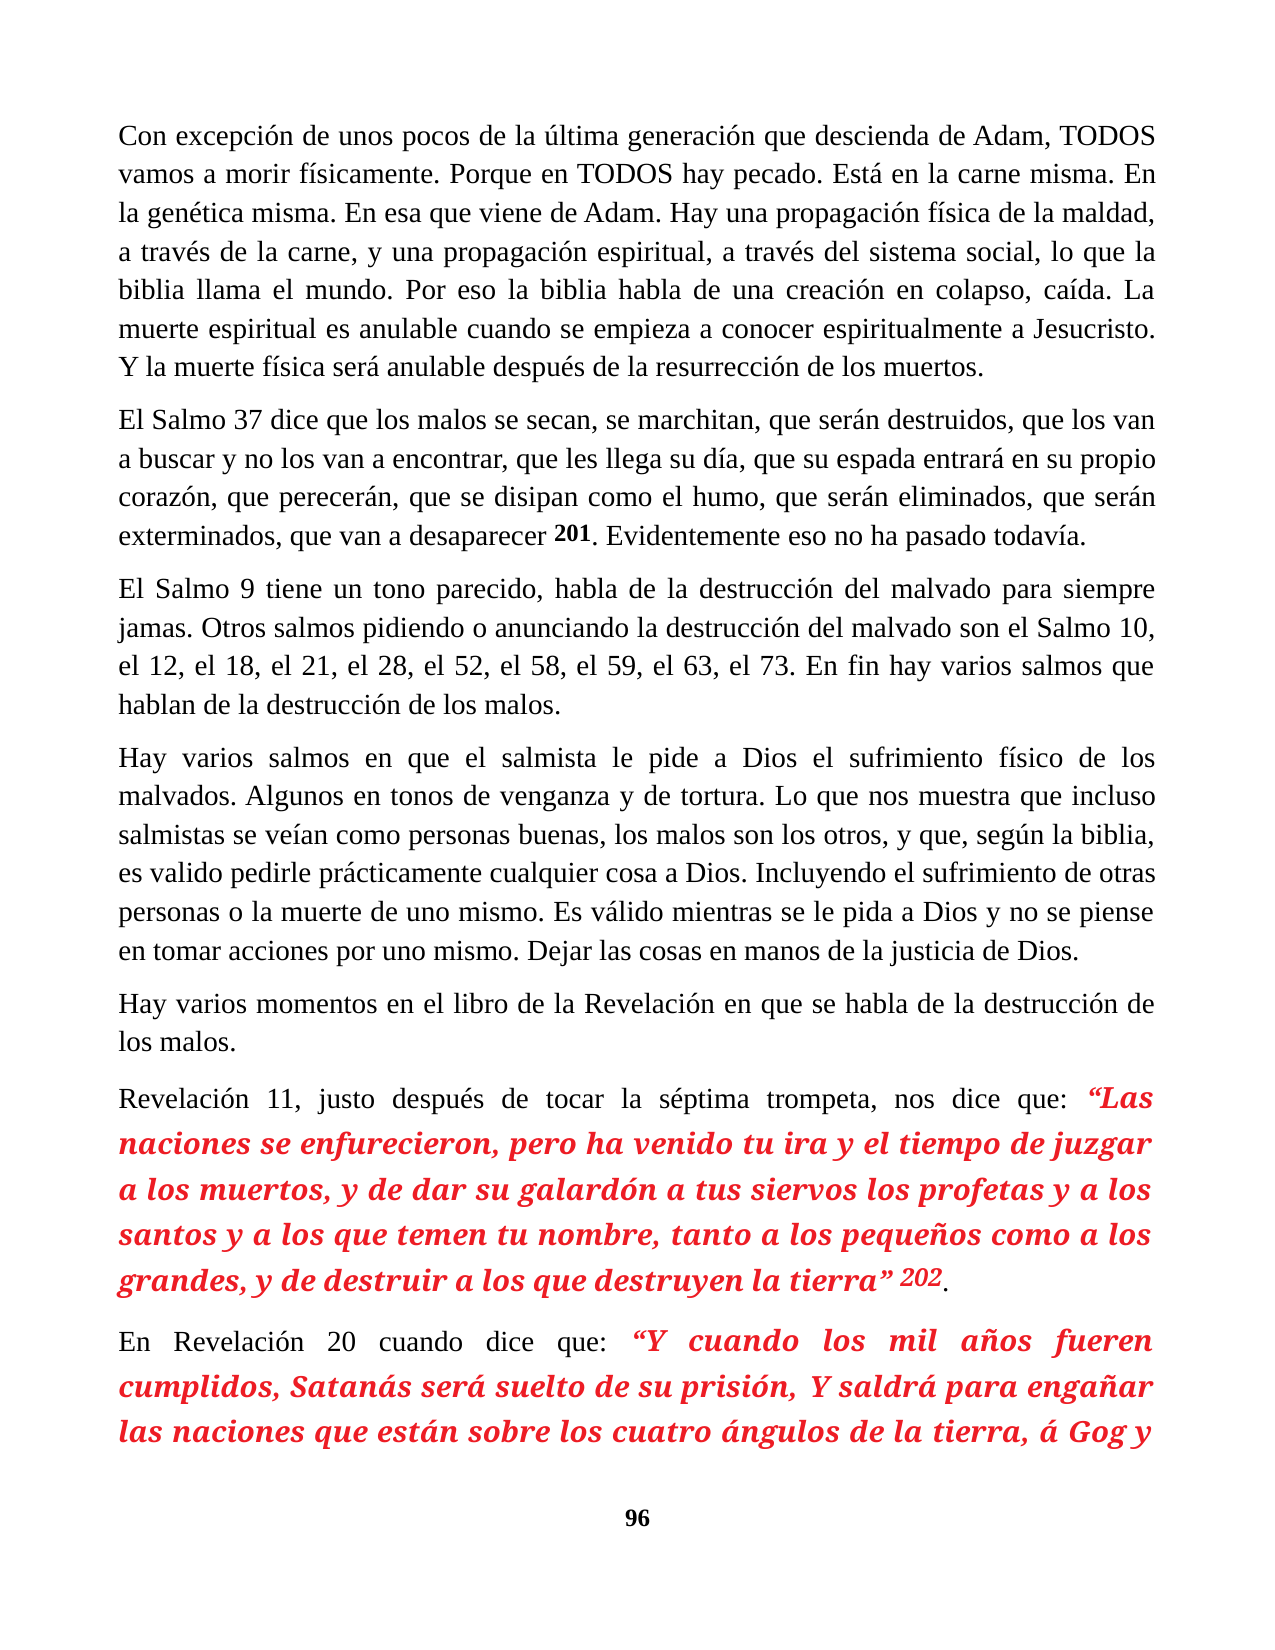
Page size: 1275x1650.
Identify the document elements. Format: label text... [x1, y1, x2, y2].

text El Salmo 9 tiene un tono parecido, habla de la destrucción del malvado para siempre jamas. Otros salmos pidiendo o anunciando la destrucción del malvado son el Salmo 10, el 12, el 18, el 21, el 28, el 52, el 58, el 59, el 63, el 73. En fin hay varios salmos que hablan de la destrucción de los malos. [118, 571, 1157, 720]
text Hay varios salmos en que el salmista le pide a Dios el sufrimiento físico de los malvados. Algunos en tonos de venganza y de tortura. Lo que nos muestra que incluso salmistas se veían como personas buenas, los malos son los otros, y que, según la biblia, es valido pedirle prácticamente cualquier cosa a Dios. Incluyendo el sufrimiento de otras personas o la muerte de uno mismo. Es válido mientras se le pida a Dios y no se piense en tomar acciones por uno mismo. Dejar las cosas en manos de la justicia de Dios. [118, 740, 1157, 966]
text En Revelación 20 cuando dice que: “Y cuando los mil años fueren cumplidos, Satanás será suelto de su prisión, Y saldrá para engañar las naciones que están sobre los cuatro ángulos de la tierra, á Gog y [118, 1320, 1157, 1451]
text Con excepción de unos pocos de la última generación que descienda de Adam, TODOS vamos a morir físicamente. Porque en TODOS hay pecado. Está en la carne misma. En la genética misma. En esa que viene de Adam. Hay una propagación física de la maldad, a través de la carne, y una propagación espiritual, a través del sistema social, lo que la biblia llama el mundo. Por eso la biblia habla de una creación en colapso, caída. La muerte espiritual es anulable cuando se empieza a conocer espiritualmente a Jesucristo. Y la muerte física será anulable después de la resurrección de los muertos. [118, 118, 1157, 383]
text Hay varios momentos en el libro de la Revelación en que se habla de la destrucción de los malos. [118, 986, 1157, 1058]
text Revelación 11, justo después de tocar la séptima trompeta, nos dice que: “Las naciones se enfurecieron, pero ha venido tu ira y el tiempo de juzgar a los muertos, y de dar su galardón a tus siervos los profetas y a los santos y a los que temen tu nombre, tanto a los pequeños como a los grandes, y de destruir a los que destruyen la tierra” . [118, 1077, 1157, 1300]
text El Salmo 37 dice que los malos se secan, se marchitan, que serán destruidos, que los van a buscar y no los van a encontrar, que les llega su día, que su espada entrará en su propio corazón, que perecerán, que se disipan como el humo, que serán eliminados, que serán exterminados, que van a desaparecer . Evidentemente eso no ha pasado todavía. [118, 402, 1157, 552]
